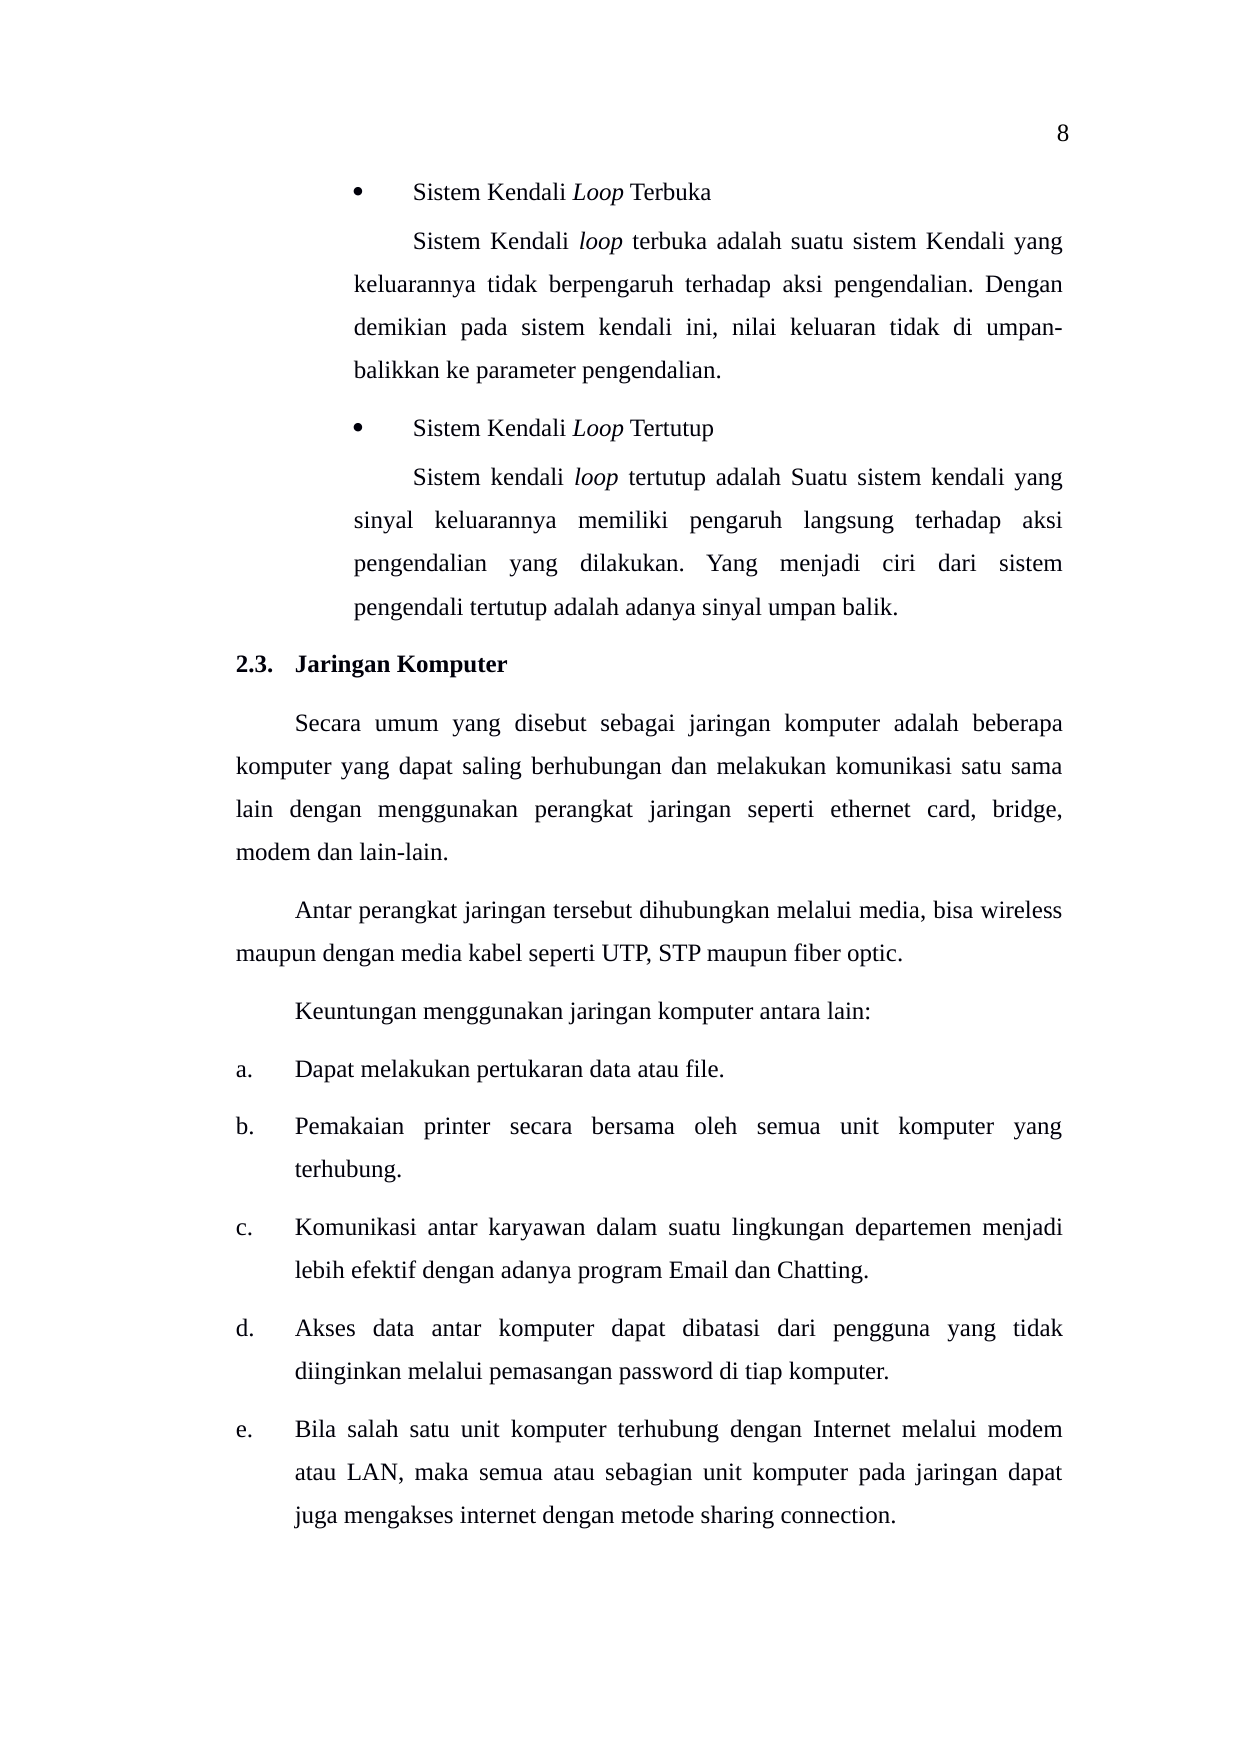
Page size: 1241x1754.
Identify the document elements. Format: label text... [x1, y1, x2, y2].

text Secara umum yang disebut sebagai jaringan komputer adalah beberapa komputer yang dapat saling berhubungan dan melakukan komunikasi satu sama lain dengan menggunakan perangkat jaringan seperti ethernet card, bridge, modem dan lain-lain. [236, 708, 1063, 866]
list Akses data antar komputer dapat dibatasi dari pengguna yang tidak diinginkan melalui pemasangan password di tiap komputer. [236, 1313, 1063, 1385]
subtitle Jaringan Komputer [236, 649, 1063, 678]
list Sistem Kendali Loop Tertutup [354, 413, 1063, 442]
list Komunikasi antar karyawan dalam suatu lingkungan departemen menjadi lebih efektif dengan adanya program Email dan Chatting. [236, 1212, 1063, 1284]
list Bila salah satu unit komputer terhubung dengan Internet melalui modem atau LAN, maka semua atau sebagian unit komputer pada jaringan dapat juga mengakses internet dengan metode sharing connection. [236, 1414, 1063, 1529]
text Sistem Kendali loop terbuka adalah suatu sistem Kendali yang keluarannya tidak berpengaruh terhadap aksi pengendalian. Dengan demikian pada sistem kendali ini, nilai keluaran tidak di umpan-balikkan ke parameter pengendalian. [354, 226, 1063, 384]
text Sistem kendali loop tertutup adalah Suatu sistem kendali yang sinyal keluarannya memiliki pengaruh langsung terhadap aksi pengendalian yang dilakukan. Yang menjadi ciri dari sistem pengendali tertutup adalah adanya sinyal umpan balik. [354, 462, 1063, 620]
list Sistem Kendali Loop Terbuka [354, 177, 1063, 206]
list Pemakaian printer secara bersama oleh semua unit komputer yang terhubung. [236, 1111, 1063, 1183]
text Antar perangkat jaringan tersebut dihubungkan melalui media, bisa wireless maupun dengan media kabel seperti UTP, STP maupun fiber optic. [236, 895, 1063, 967]
text Keuntungan menggunakan jaringan komputer antara lain: [236, 996, 1063, 1025]
list Dapat melakukan pertukaran data atau file. [236, 1054, 1063, 1082]
